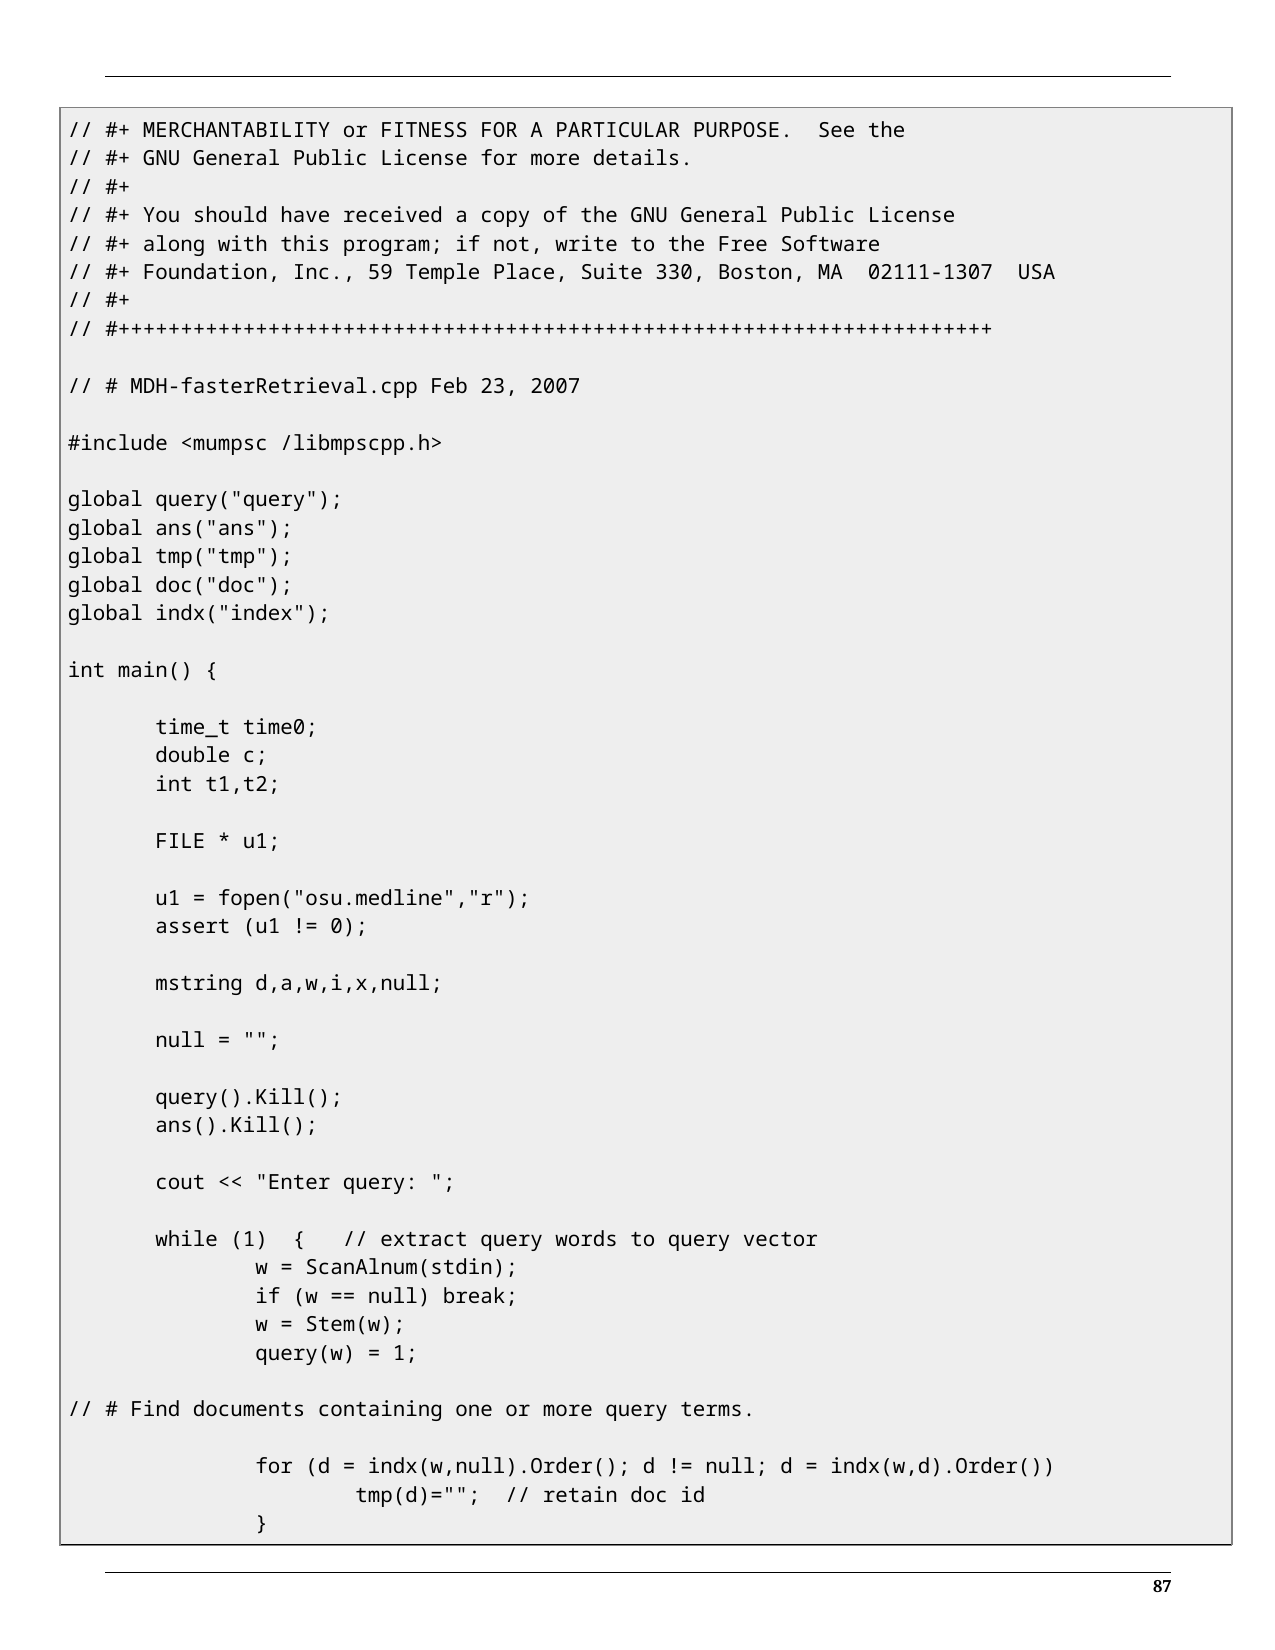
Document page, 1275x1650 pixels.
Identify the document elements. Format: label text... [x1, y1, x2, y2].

table_header // #+ MERCHANTABILITY or FITNESS FOR A PARTICULAR PURPOSE. See the // #+ GNU General Public License for more details. // #+ // #+ You should have received a copy of the GNU General Public License // #+ along with this program; if not, write to the Free Software // #+ Foundation, Inc., 59 Temple Place, Suite 330, Boston, MA 02111-1307 USA // #+ // #++++++++++++++++++++++++++++++++++++++++++++++++++++++++++++++++++++++ // # MDH-fasterRetrieval.cpp Feb 23, 2007 #include <mumpsc /libmpscpp.h> global query("query"); global ans("ans"); global tmp("tmp"); global doc("doc"); global indx("index"); int main() { time_t time0; double c; int t1,t2; FILE * u1; u1 = fopen("osu.medline","r"); assert (u1 != 0); mstring d,a,w,i,x,null; null = ""; query().Kill(); ans().Kill(); cout << "Enter query: "; while (1) { // extract query words to query vector w = ScanAlnum(stdin); if (w == null) break; w = Stem(w); query(w) = 1; // # Find documents containing one or more query terms. for (d = indx(w,null).Order(); d != null; d = indx(w,d).Order()) tmp(d)=""; // retain doc id } [61, 108, 1231, 1544]
